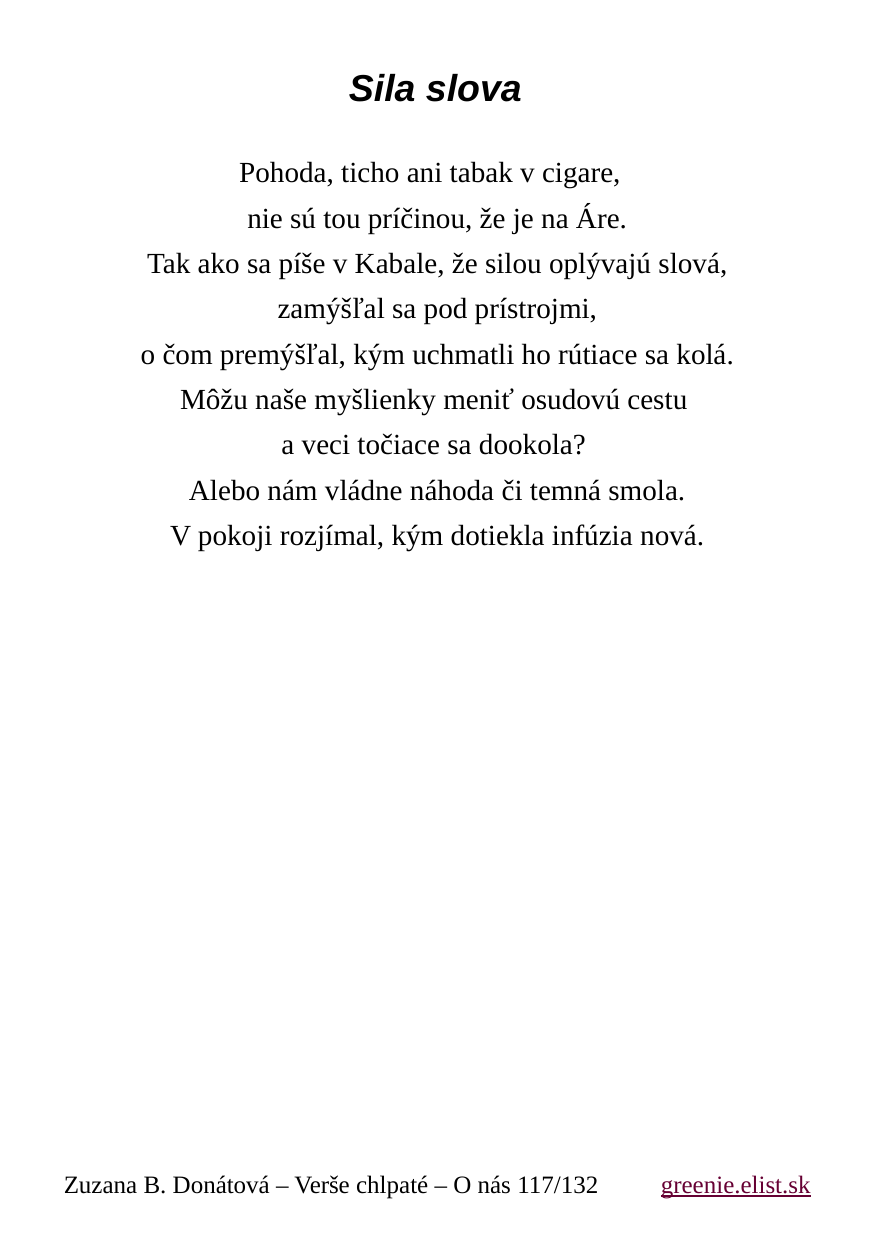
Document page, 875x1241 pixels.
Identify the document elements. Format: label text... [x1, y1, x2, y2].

text a veci točiace sa dookola? [41, 427, 833, 461]
text Alebo nám vládne náhoda či temná smola. [41, 473, 833, 506]
text nie sú tou príčinou, že je na Áre. [41, 201, 833, 234]
text o čom premýšľal, kým uchmatli ho rútiace sa kolá. [41, 337, 833, 370]
text Tak ako sa píše v Kabale, že silou oplývajú slová, [41, 246, 833, 280]
text V pokoji rozjímal, kým dotiekla infúzia nová. [41, 518, 833, 552]
text Môžu naše myšlienky meniť osudovú cestu [41, 382, 833, 416]
text zamýšľal sa pod prístrojmi, [41, 292, 833, 325]
subtitle Sila slova [41, 66, 833, 109]
text Pohoda, ticho ani tabak v cigare, [41, 156, 833, 189]
